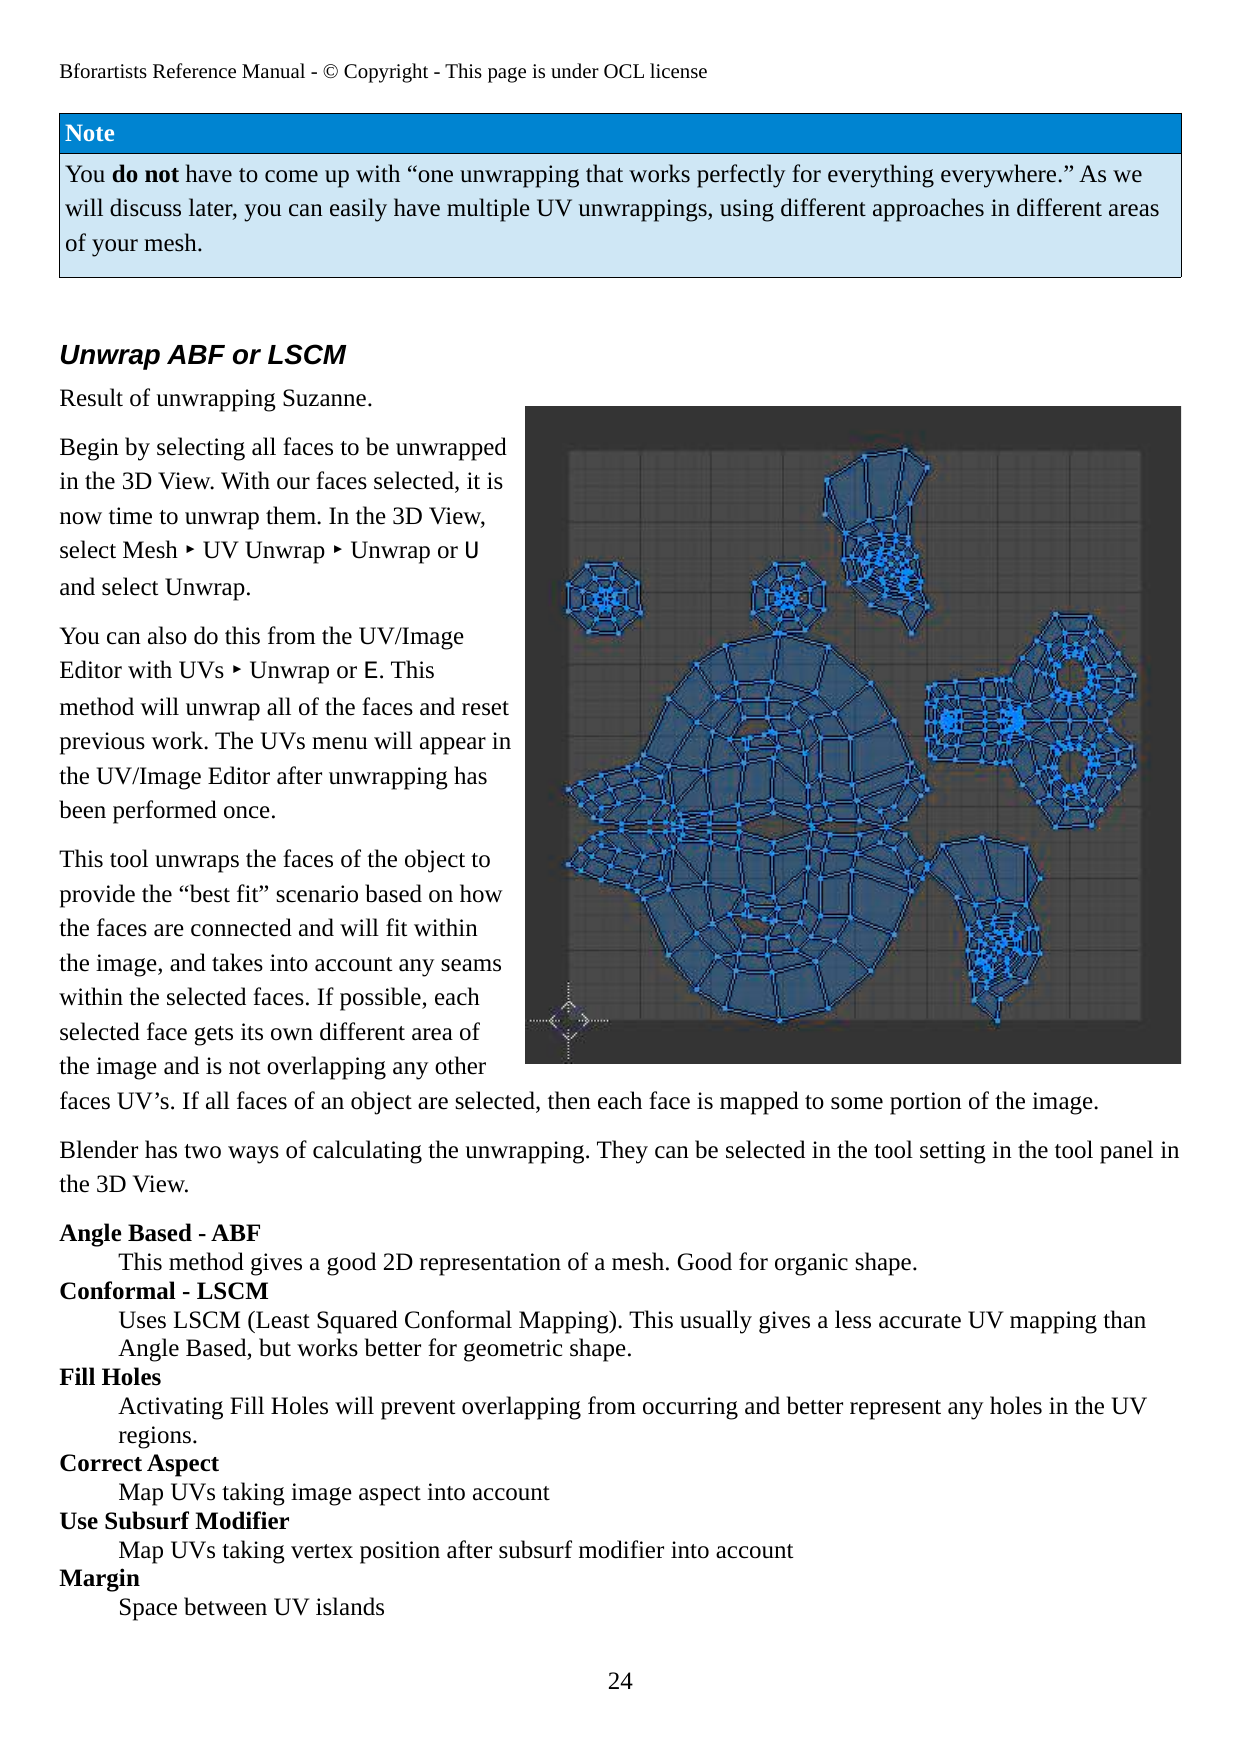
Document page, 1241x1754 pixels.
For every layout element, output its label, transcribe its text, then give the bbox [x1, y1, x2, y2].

subtitle Unwrap ABF or LSCM [59, 338, 1181, 370]
table_cell You do not have to come up with “one unwrapping that works perfectly for everything everywhere.” As we will discuss later, you can easily have multiple UV unwrappings, using different approaches in different areas of your mesh. [60, 154, 1181, 277]
list Activating Fill Holes will prevent overlapping from occurring and better represent any holes in the UV regions. [118, 1391, 1181, 1448]
list Uses LSCM (Least Squared Conformal Mapping). This usually gives a less accurate UV mapping than Angle Based, but works better for geometric shape. [118, 1305, 1181, 1362]
text You can also do this from the UV/Image Editor with UVs ‣ Unwrap or E. This method will unwrap all of the faces and reset previous work. The UVs menu will appear in the UV/Image Editor after unwrapping has been performed once. [59, 621, 525, 824]
text Blender has two ways of calculating the unwrapping. They can be selected in the tool setting in the tool panel in the 3D View. [59, 1135, 1181, 1198]
table_header Note [60, 114, 1181, 153]
text Begin by selecting all faces to be unwrapped in the 3D View. With our faces selected, it is now time to unwrap them. In the 3D View, select Mesh ‣ UV Unwrap ‣ Unwrap or U and select Unwrap. [59, 432, 525, 601]
list This method gives a good 2D representation of a mesh. Good for organic shape. [118, 1247, 1181, 1276]
subtitle Use Subsurf Modifier [59, 1506, 1181, 1535]
list Space between UV islands [118, 1592, 1181, 1621]
subtitle Correct Aspect [59, 1448, 1181, 1477]
picture [525, 406, 1182, 1064]
text Result of unwrapping Suzanne. [59, 383, 1181, 412]
subtitle Angle Based - ABF [59, 1218, 1181, 1247]
subtitle Fill Holes [59, 1362, 1181, 1391]
subtitle Conformal - LSCM [59, 1276, 1181, 1305]
subtitle Margin [59, 1563, 1181, 1592]
list Map UVs taking vertex position after subsurf modifier into account [118, 1535, 1181, 1563]
list Map UVs taking image aspect into account [118, 1477, 1181, 1506]
text This tool unwraps the faces of the object to provide the “best fit” scenario based on how the faces are connected and will fit within the image, and takes into account any seams within the selected faces. If possible, each selected face gets its own different area of the image and is not overlapping any other faces UV’s. If all faces of an object are selected, then each face is mapped to some portion of the image. [59, 844, 1181, 1114]
